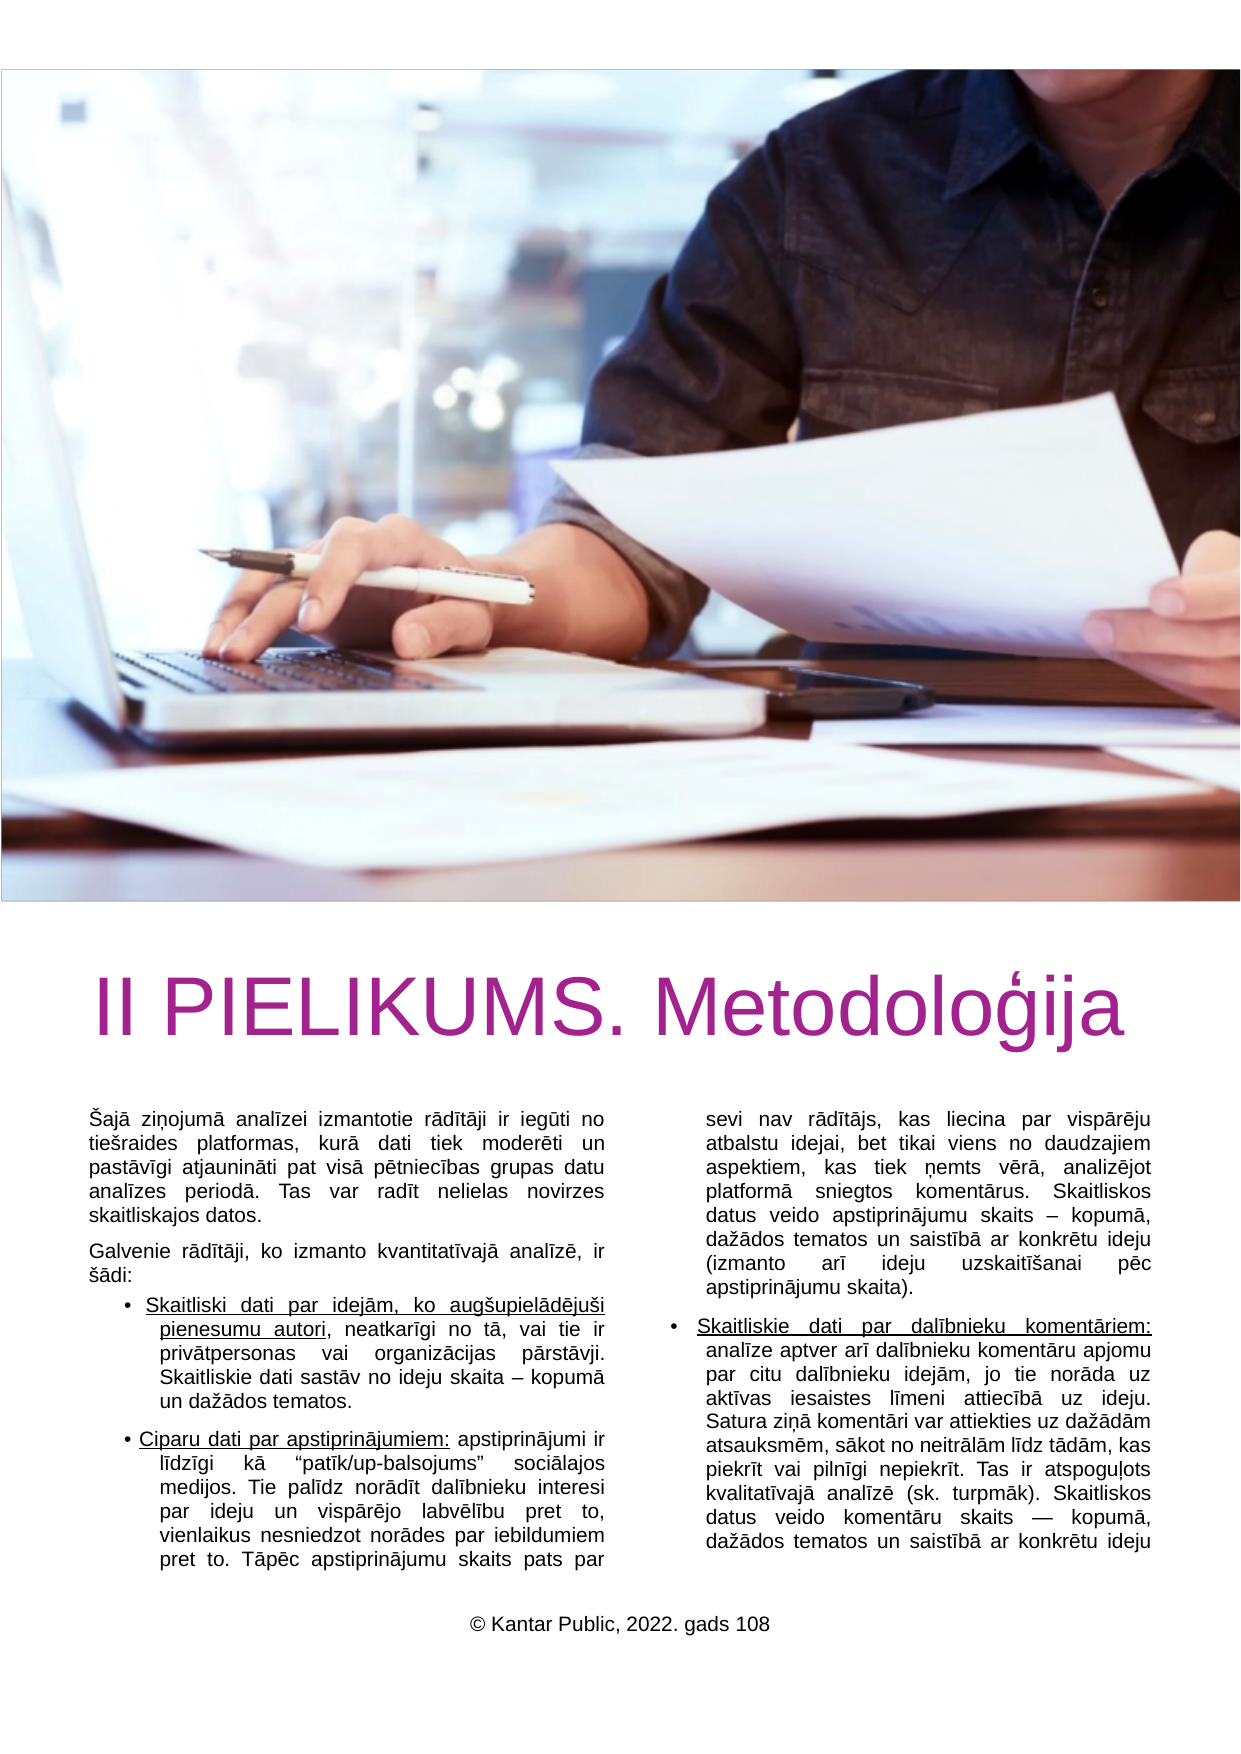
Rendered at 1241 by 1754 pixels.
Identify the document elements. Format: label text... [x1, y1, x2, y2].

text • Skaitliskie dati par dalībnieku komentāriem: analīze aptver arī dalībnieku komentāru apjomu par citu dalībnieku idejām, jo tie norāda uz aktīvas iesaistes līmeni attiecībā uz ideju. Satura ziņā komentāri var attiekties uz dažādām atsauksmēm, sākot no neitrālām līdz tādām, kas piekrīt vai pilnīgi nepiekrīt. Tas ir atspoguļots kvalitatīvajā analīzē (sk. turpmāk). Skaitliskos datus veido komentāru skaits — kopumā, dažādos tematos un saistībā ar konkrētu ideju [670, 1313, 1152, 1553]
text • Ciparu dati par apstiprinājumiem: apstiprinājumi ir līdzīgi kā “patīk/up-balsojums” sociālajos medijos. Tie palīdz norādīt dalībnieku interesi par ideju un vispārējo labvēlību pret to, vienlaikus nesniedzot norādes par iebildumiem pret to. Tāpēc apstiprinājumu skaits pats par [124, 1427, 605, 1571]
text Šajā ziņojumā analīzei izmantotie rādītāji ir iegūti no tiešraides platformas, kurā dati tiek moderēti un pastāvīgi atjaunināti pat visā pētniecības grupas datu analīzes periodā. Tas var radīt nelielas novirzes skaitliskajos datos. [88, 1107, 605, 1227]
text sevi nav rādītājs, kas liecina par vispārēju atbalstu idejai, bet tikai viens no daudzajiem aspektiem, kas tiek ņemts vērā, analizējot platformā sniegtos komentārus. Skaitliskos datus veido apstiprinājumu skaits – kopumā, dažādos tematos un saistībā ar konkrētu ideju (izmanto arī ideju uzskaitīšanai pēc apstiprinājumu skaita). [670, 1107, 1152, 1299]
text Galvenie rādītāji, ko izmanto kvantitatīvajā analīzē, ir šādi: [88, 1239, 605, 1287]
picture [0, 68, 1241, 903]
subtitle II PIELIKUMS. Metodoloģija [88, 957, 1152, 1053]
text • Skaitliski dati par idejām, ko augšupielādējuši pienesumu autori, neatkarīgi no tā, vai tie ir privātpersonas vai organizācijas pārstāvji. Skaitliskie dati sastāv no ideju skaita – kopumā un dažādos tematos. [124, 1293, 605, 1412]
